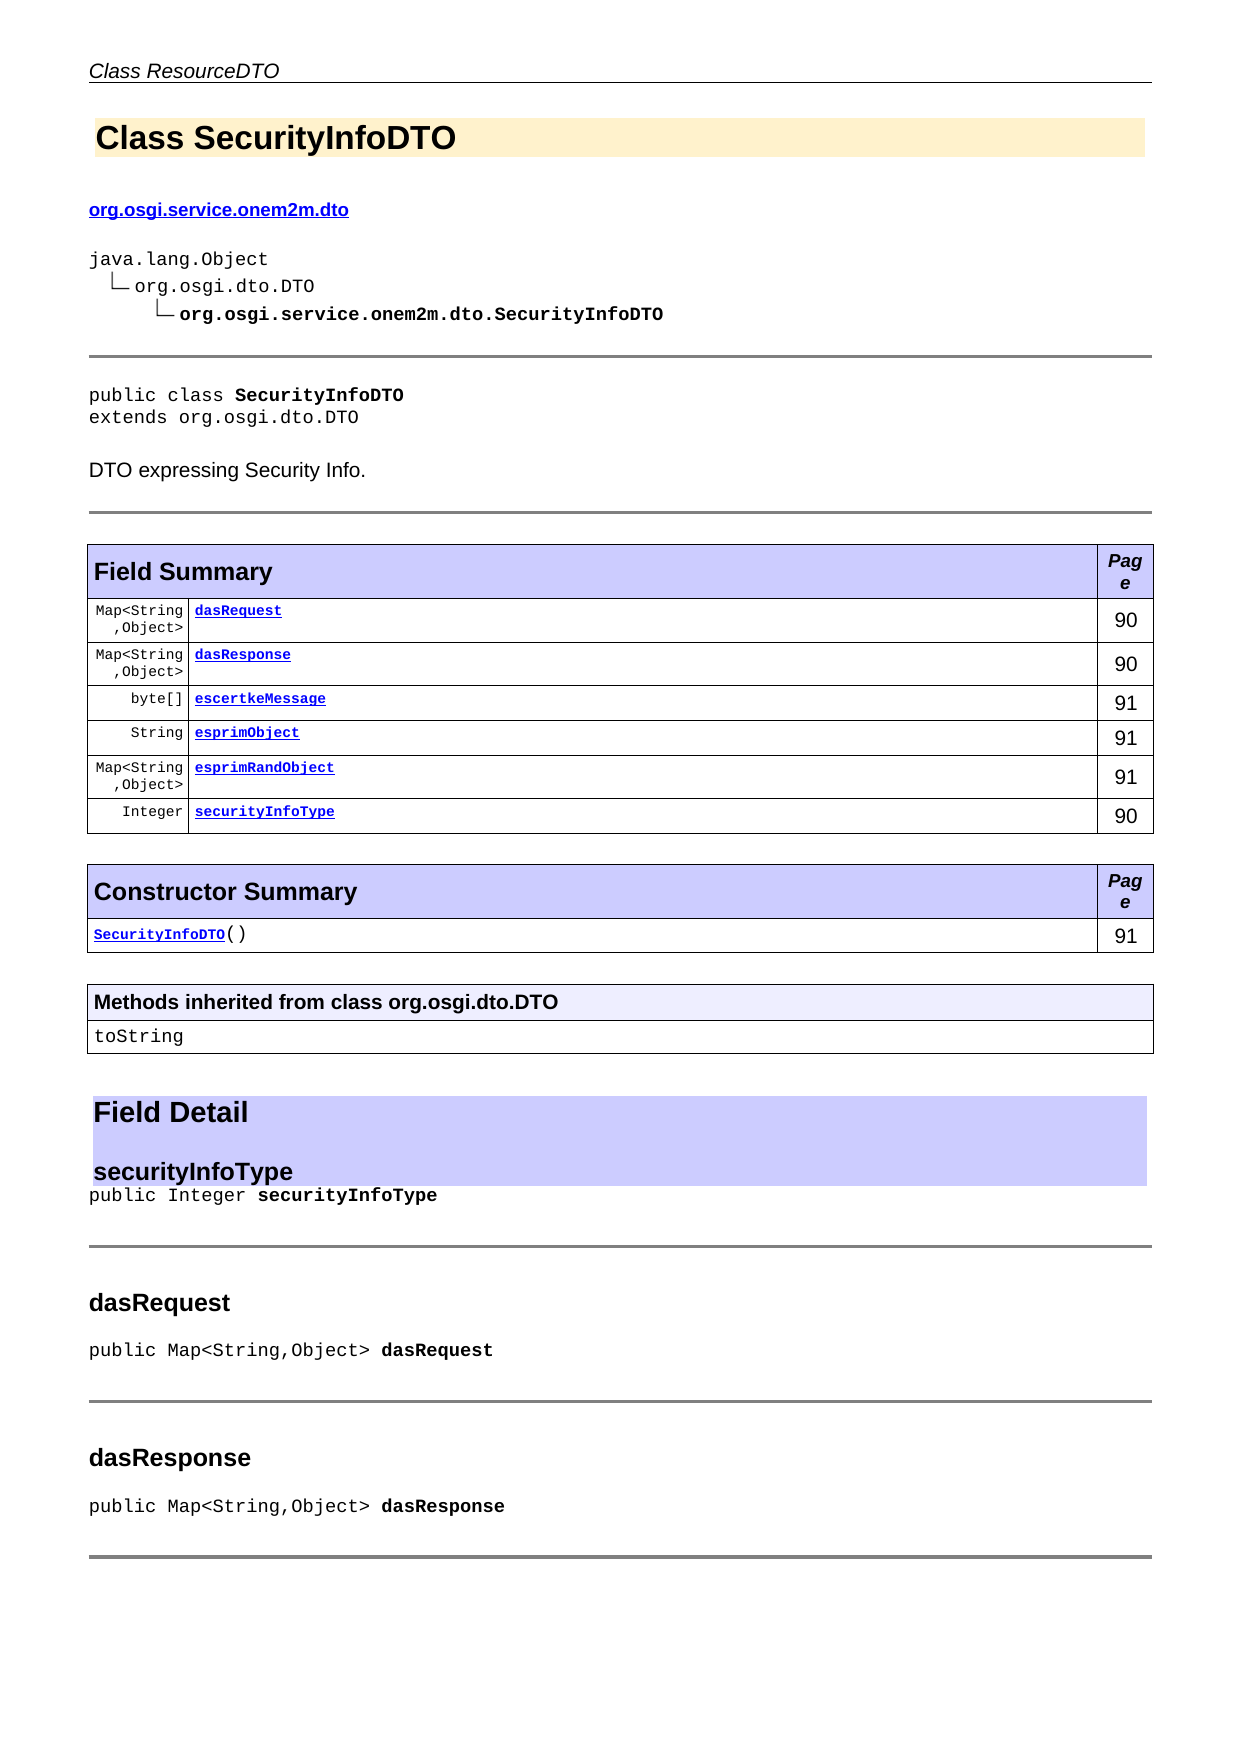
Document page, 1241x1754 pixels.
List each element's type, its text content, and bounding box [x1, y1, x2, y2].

table_header Page [1098, 545, 1153, 598]
table_header Methods inherited from class org.osgi.dto.DTO [88, 985, 1153, 1020]
table_cell SecurityInfoDTO() [88, 919, 1097, 952]
table_cell 90 [1098, 756, 1153, 798]
subtitle Class SecurityInfoDTO [95, 118, 1145, 157]
table_cell 90 [1098, 919, 1153, 952]
table_cell toString [88, 1021, 1153, 1053]
text public Integer securityInfoType [88, 1186, 1152, 1207]
table_cell dasResponse [189, 643, 1097, 685]
text extends org.osgi.dto.DTO [88, 407, 1152, 429]
table_cell 89 [1098, 643, 1153, 685]
text public Map<String,Object> dasRequest [88, 1341, 1152, 1362]
table_cell 90 [1098, 686, 1153, 720]
subtitle dasResponse [88, 1440, 1152, 1472]
text DTO expressing Security Info. [88, 458, 1152, 482]
table_cell 89 [1098, 599, 1153, 642]
table_cell String [88, 721, 188, 754]
text public Map<String,Object> dasResponse [88, 1496, 1152, 1518]
table_cell escertkeMessage [189, 686, 1097, 720]
table_cell esprimRandObject [189, 756, 1097, 798]
table_header Field Summary [88, 545, 1097, 598]
table_cell securityInfoType [189, 799, 1097, 833]
table_cell 89 [1098, 799, 1153, 833]
table_cell 90 [1098, 721, 1153, 754]
table_cell Map<String,Object> [88, 756, 188, 798]
table_cell Map<String,Object> [88, 643, 188, 685]
table_header Constructor Summary [88, 865, 1097, 918]
table_cell byte[] [88, 686, 188, 720]
table_cell Map<String,Object> [88, 599, 188, 642]
table_cell Integer [88, 799, 188, 833]
subtitle securityInfoType [93, 1157, 1147, 1186]
text org.osgi.service.onem2m.dto [88, 198, 1152, 220]
picture [111, 270, 135, 293]
table_cell esprimObject [189, 721, 1097, 754]
text org.osgi.dto.DTO [88, 271, 1152, 298]
text public class SecurityInfoDTO [88, 386, 1152, 407]
table_header Page [1098, 865, 1153, 918]
text java.lang.Object [88, 249, 1152, 271]
picture [156, 298, 180, 320]
subtitle Field Detail [93, 1096, 1147, 1129]
text org.osgi.service.onem2m.dto.SecurityInfoDTO [88, 298, 1152, 326]
subtitle dasRequest [88, 1285, 1152, 1317]
table_cell dasRequest [189, 599, 1097, 642]
